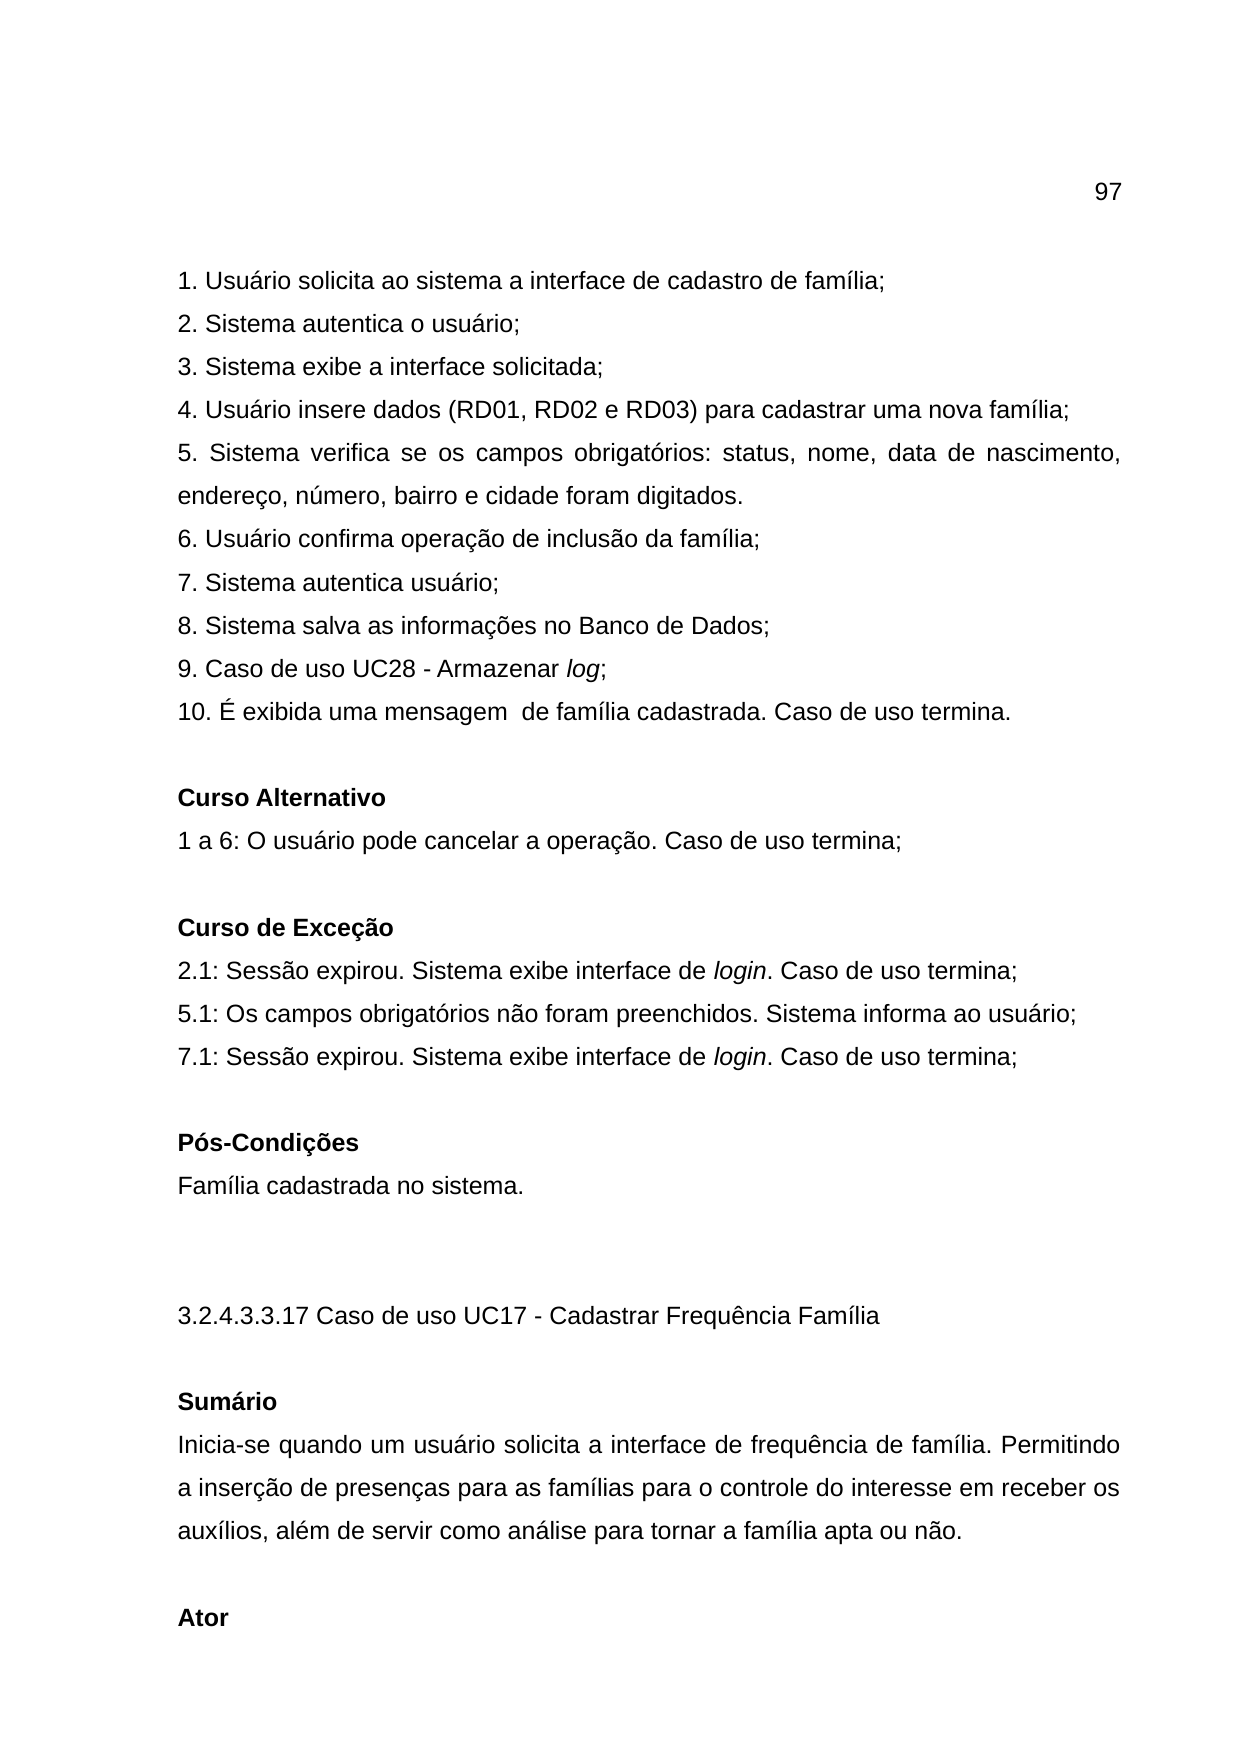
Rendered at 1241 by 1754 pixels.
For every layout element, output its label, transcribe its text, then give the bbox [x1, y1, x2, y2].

text Curso de Exceção [177, 913, 1122, 941]
text 2. Sistema autentica o usuário; [177, 309, 1122, 338]
text 7.1: Sessão expirou. Sistema exibe interface de login. Caso de uso termina; [177, 1042, 1122, 1071]
text Inicia-se quando um usuário solicita a interface de frequência de família. Permitindo a inserção de presenças para as famílias para o controle do interesse em receber os auxílios, além de servir como análise para tornar a família apta ou não. [177, 1430, 1122, 1545]
text 10. É exibida uma mensagem de família cadastrada. Caso de uso termina. [177, 697, 1122, 726]
text 2.1: Sessão expirou. Sistema exibe interface de login. Caso de uso termina; [177, 956, 1122, 984]
text Curso Alternativo [177, 783, 1122, 812]
text 3. Sistema exibe a interface solicitada; [177, 352, 1122, 381]
text 5. Sistema verifica se os campos obrigatórios: status, nome, data de nascimento, endereço, número, bairro e cidade foram digitados. [177, 438, 1122, 510]
text Sumário [177, 1387, 1122, 1416]
text 8. Sistema salva as informações no Banco de Dados; [177, 611, 1122, 639]
text 1. Usuário solicita ao sistema a interface de cadastro de família; [177, 266, 1122, 294]
text 4. Usuário insere dados (RD01, RD02 e RD03) para cadastrar uma nova família; [177, 395, 1122, 424]
text Pós-Condições [177, 1128, 1122, 1157]
text 1 a 6: O usuário pode cancelar a operação. Caso de uso termina; [177, 826, 1122, 855]
text 5.1: Os campos obrigatórios não foram preenchidos. Sistema informa ao usuário; [177, 999, 1122, 1028]
text 9. Caso de uso UC28 - Armazenar log; [177, 654, 1122, 683]
text Família cadastrada no sistema. [177, 1171, 1122, 1200]
text 3.2.4.3.3.17 Caso de uso UC17 - Cadastrar Frequência Família [177, 1301, 1122, 1329]
text 6. Usuário confirma operação de inclusão da família; [177, 524, 1122, 553]
text Ator [177, 1603, 1122, 1631]
text 7. Sistema autentica usuário; [177, 568, 1122, 596]
